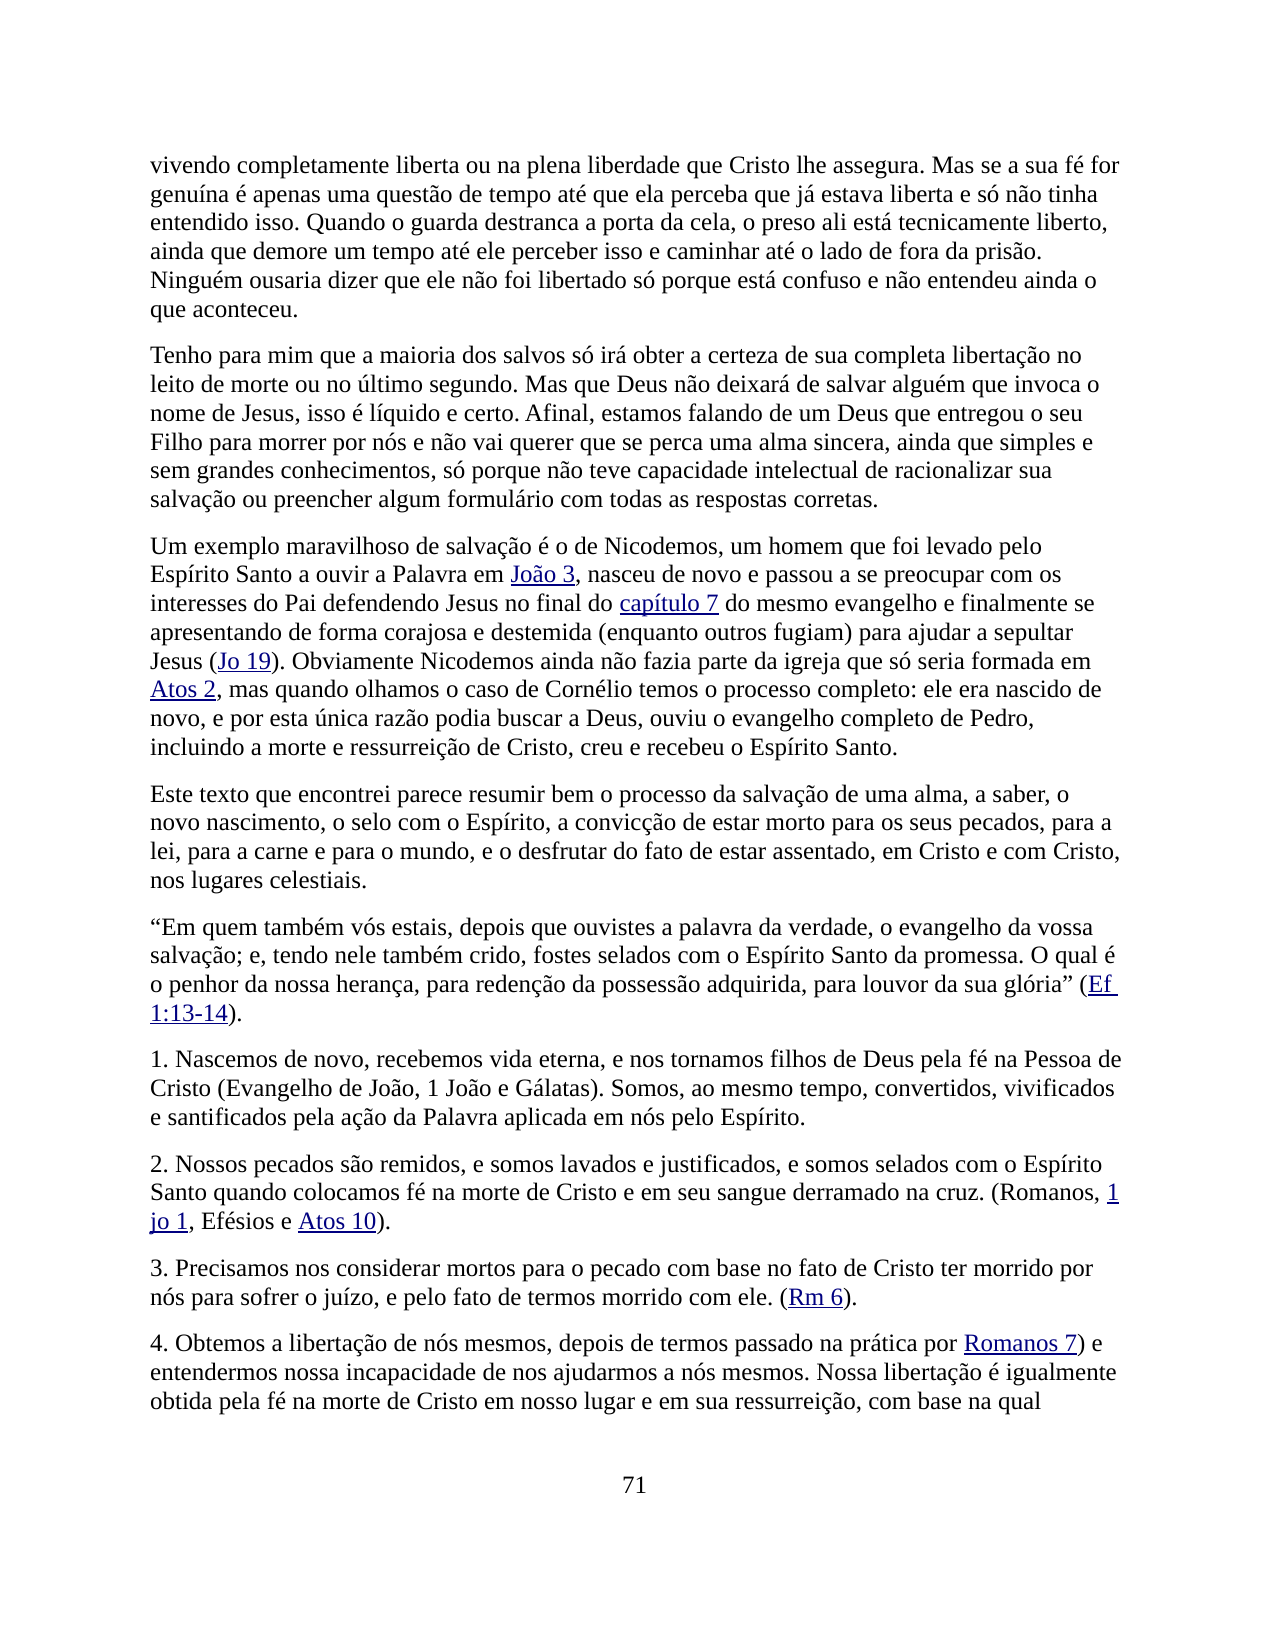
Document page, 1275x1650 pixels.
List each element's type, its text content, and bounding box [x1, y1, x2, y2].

text 2. Nossos pecados são remidos, e somos lavados e justificados, e somos selados com o Espírito Santo quando colocamos fé na morte de Cristo e em seu sangue derramado na cruz. (Romanos, 1 jo 1, Efésios e Atos 10). [150, 1149, 1125, 1235]
text 1. Nascemos de novo, recebemos vida eterna, e nos tornamos filhos de Deus pela fé na Pessoa de Cristo (Evangelho de João, 1 João e Gálatas). Somos, ao mesmo tempo, convertidos, vivificados e santificados pela ação da Palavra aplicada em nós pelo Espírito. [150, 1044, 1125, 1131]
text Um exemplo maravilhoso de salvação é o de Nicodemos, um homem que foi levado pelo Espírito Santo a ouvir a Palavra em João 3, nasceu de novo e passou a se preocupar com os interesses do Pai defendendo Jesus no final do capítulo 7 do mesmo evangelho e finalmente se apresentando de forma corajosa e destemida (enquanto outros fugiam) para ajudar a sepultar Jesus (Jo 19). Obviamente Nicodemos ainda não fazia parte da igreja que só seria formada em Atos 2, mas quando olhamos o caso de Cornélio temos o processo completo: ele era nascido de novo, e por esta única razão podia buscar a Deus, ouviu o evangelho completo de Pedro, incluindo a morte e ressurreição de Cristo, creu e recebeu o Espírito Santo. [150, 531, 1125, 761]
text Este texto que encontrei parece resumir bem o processo da salvação de uma alma, a saber, o novo nascimento, o selo com o Espírito, a convicção de estar morto para os seus pecados, para a lei, para a carne e para o mundo, e o desfrutar do fato de estar assentado, em Cristo e com Cristo, nos lugares celestiais. [150, 779, 1125, 894]
text 3. Precisamos nos considerar mortos para o pecado com base no fato de Cristo ter morrido por nós para sofrer o juízo, e pelo fato de termos morrido com ele. (Rm 6). [150, 1253, 1125, 1310]
text “Em quem também vós estais, depois que ouvistes a palavra da verdade, o evangelho da vossa salvação; e, tendo nele também crido, fostes selados com o Espírito Santo da promessa. O qual é o penhor da nossa herança, para redenção da possessão adquirida, para louvor da sua glória” (Ef 1:13-14). [150, 912, 1125, 1027]
text Tenho para mim que a maioria dos salvos só irá obter a certeza de sua completa libertação no leito de morte ou no último segundo. Mas que Deus não deixará de salvar alguém que invoca o nome de Jesus, isso é líquido e certo. Afinal, estamos falando de um Deus que entregou o seu Filho para morrer por nós e não vai querer que se perca uma alma sincera, ainda que simples e sem grandes conhecimentos, só porque não teve capacidade intelectual de racionalizar sua salvação ou preencher algum formulário com todas as respostas corretas. [150, 340, 1125, 513]
text vivendo completamente liberta ou na plena liberdade que Cristo lhe assegura. Mas se a sua fé for genuína é apenas uma questão de tempo até que ela perceba que já estava liberta e só não tinha entendido isso. Quando o guarda destranca a porta da cela, o preso ali está tecnicamente liberto, ainda que demore um tempo até ele perceber isso e caminhar até o lado de fora da prisão. Ninguém ousaria dizer que ele não foi libertado só porque está confuso e não entendeu ainda o que aconteceu. [150, 150, 1125, 322]
text 4. Obtemos a libertação de nós mesmos, depois de termos passado na prática por Romanos 7) e entendermos nossa incapacidade de nos ajudarmos a nós mesmos. Nossa libertação é igualmente obtida pela fé na morte de Cristo em nosso lugar e em sua ressurreição, com base na qual [150, 1328, 1125, 1414]
